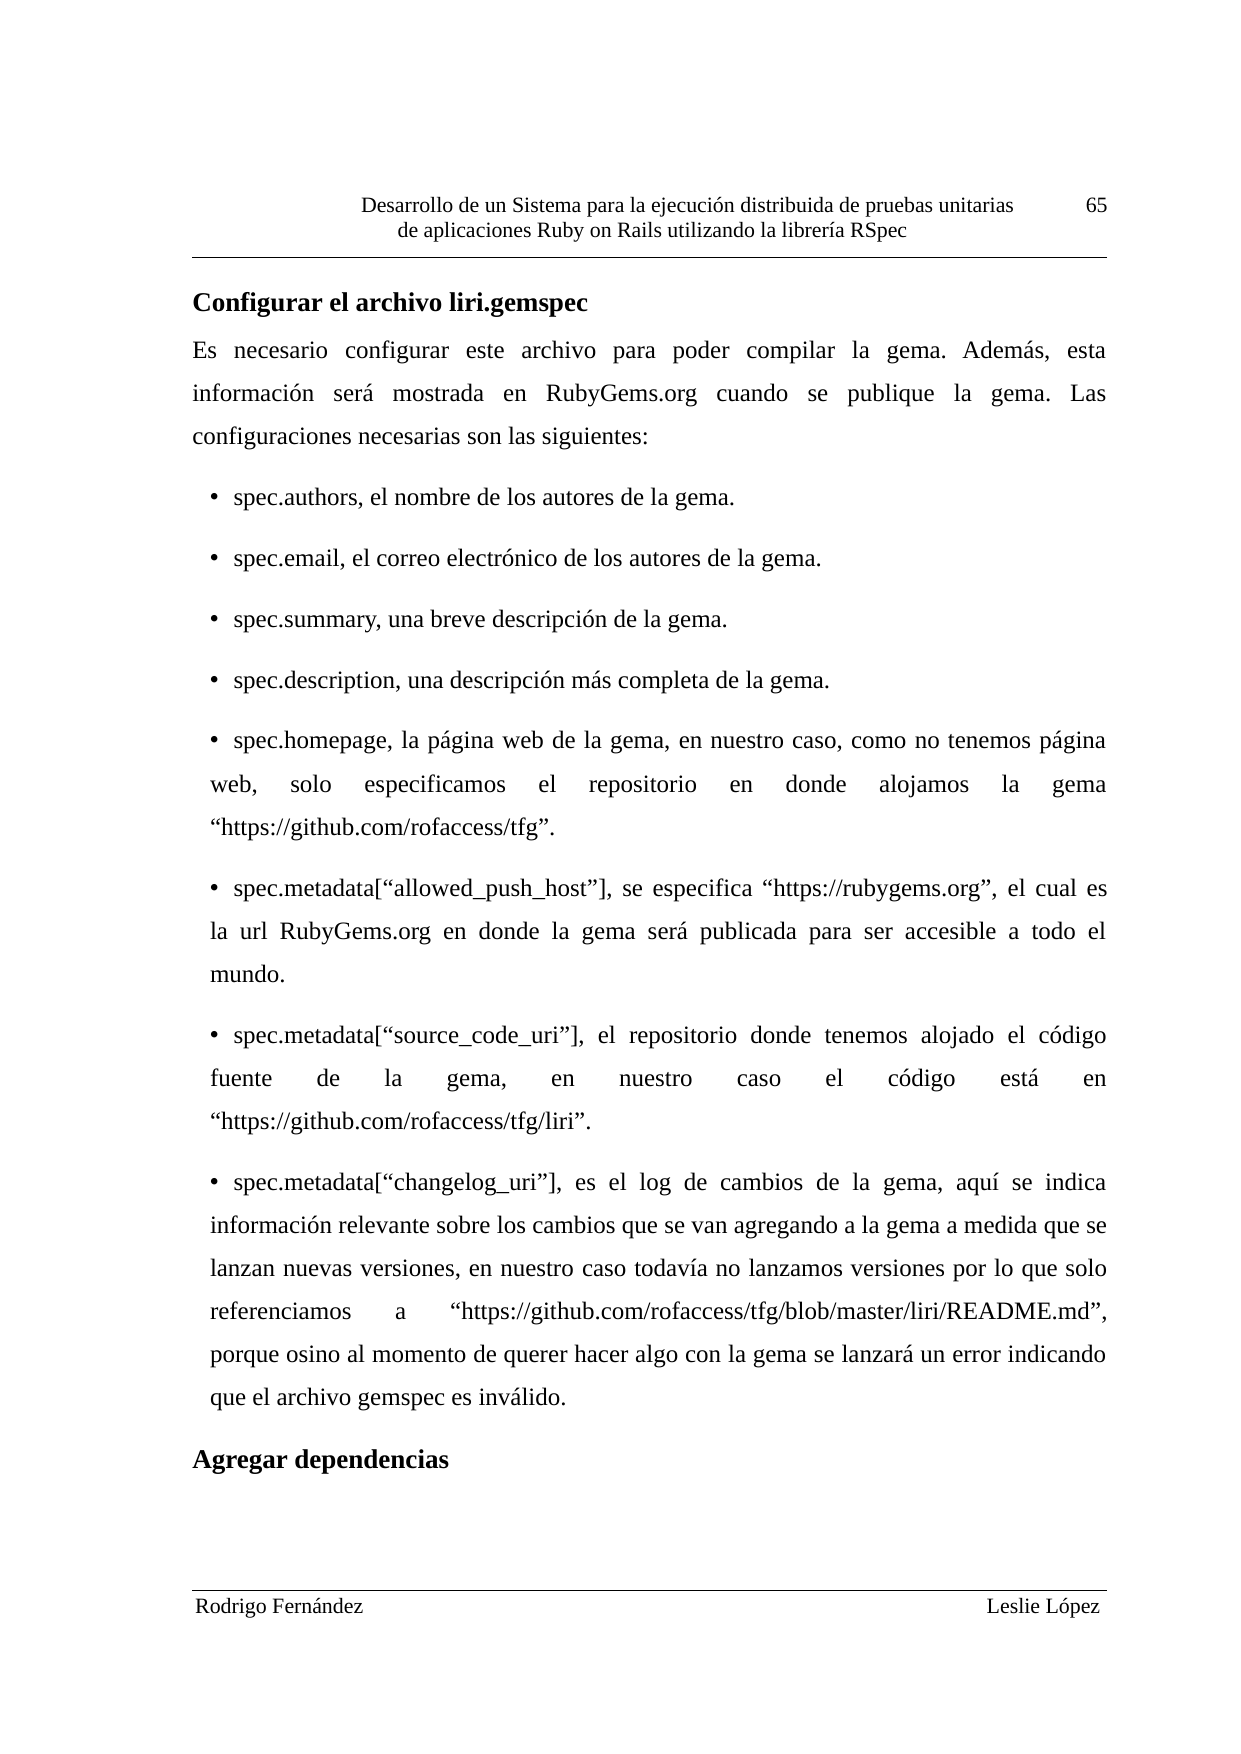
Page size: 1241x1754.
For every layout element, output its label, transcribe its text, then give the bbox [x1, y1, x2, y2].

list spec.description, una descripción más completa de la gema. [210, 665, 1107, 693]
list spec.metadata[“allowed_push_host”], se especifica “https://rubygems.org”, el cual es la url RubyGems.org en donde la gema será publicada para ser accesible a todo el mundo. [210, 873, 1107, 988]
list spec.summary, una breve descripción de la gema. [210, 604, 1107, 633]
text Es necesario configurar este archivo para poder compilar la gema. Además, esta información será mostrada en RubyGems.org cuando se publique la gema. Las configuraciones necesarias son las siguientes: [192, 335, 1107, 450]
text Configurar el archivo liri.gemspec [192, 286, 1107, 317]
list spec.email, el correo electrónico de los autores de la gema. [210, 543, 1107, 572]
text Agregar dependencias [192, 1443, 1107, 1474]
list spec.metadata[“source_code_uri”], el repositorio donde tenemos alojado el código fuente de la gema, en nuestro caso el código está en “https://github.com/rofaccess/tfg/liri”. [210, 1020, 1107, 1135]
list spec.metadata[“changelog_uri”], es el log de cambios de la gema, aquí se indica información relevante sobre los cambios que se van agregando a la gema a medida que se lanzan nuevas versiones, en nuestro caso todavía no lanzamos versiones por lo que solo referenciamos a “https://github.com/rofaccess/tfg/blob/master/liri/README.md”, porque osino al momento de querer hacer algo con la gema se lanzará un error indicando que el archivo gemspec es inválido. [210, 1167, 1107, 1411]
list spec.authors, el nombre de los autores de la gema. [210, 482, 1107, 511]
list spec.homepage, la página web de la gema, en nuestro caso, como no tenemos página web, solo especificamos el repositorio en donde alojamos la gema “https://github.com/rofaccess/tfg”. [210, 726, 1107, 841]
